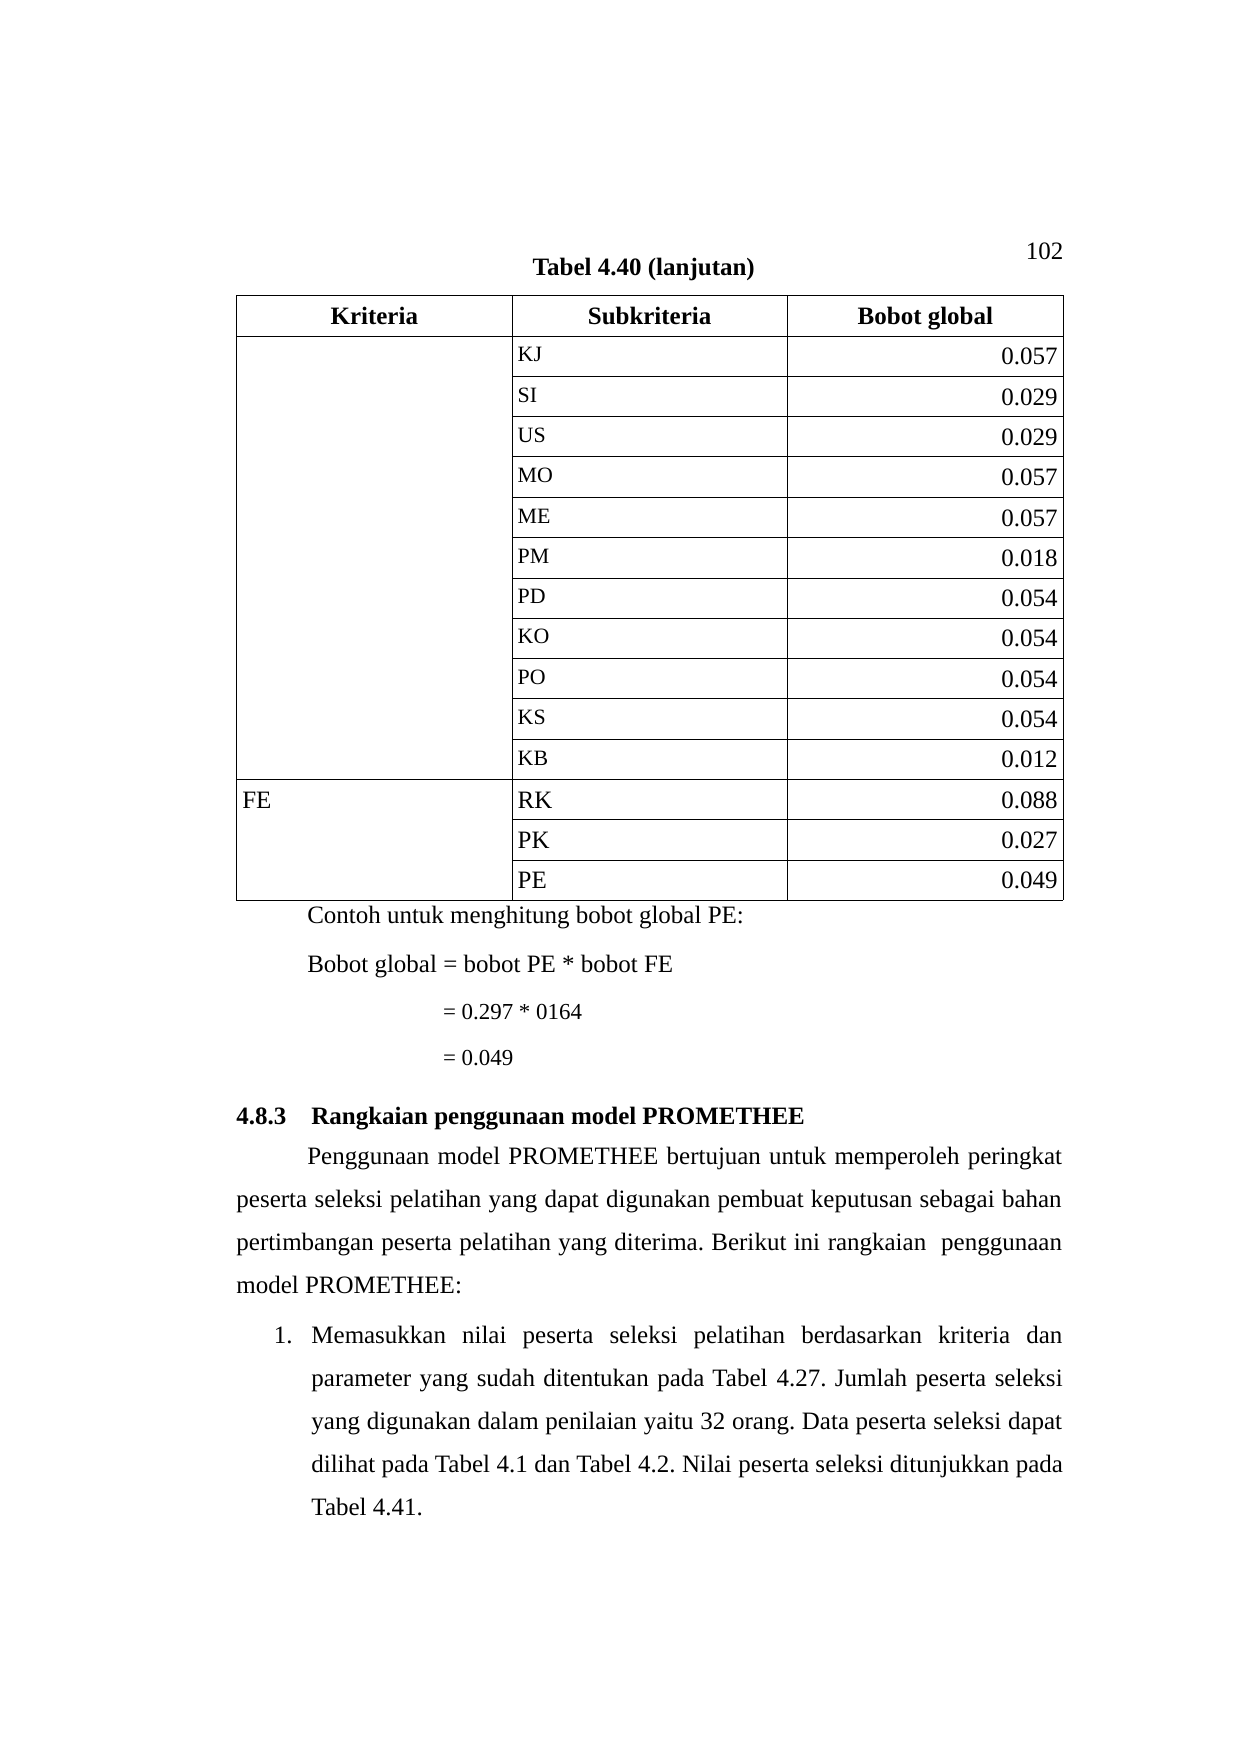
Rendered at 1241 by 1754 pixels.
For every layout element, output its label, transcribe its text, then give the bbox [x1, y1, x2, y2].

table_cell 0.029 [788, 377, 1063, 416]
table_cell 0.054 [788, 699, 1063, 739]
table_cell 0.049 [788, 861, 1063, 900]
table_header Subkriteria [513, 296, 787, 336]
table_cell 0.027 [788, 820, 1063, 859]
table_cell 0.088 [788, 780, 1063, 819]
table_cell PO [513, 659, 787, 698]
table_cell PE [513, 861, 787, 900]
table_cell FE [237, 780, 512, 900]
table_cell MO [513, 457, 787, 497]
table_cell RK [513, 780, 787, 819]
table_cell ME [513, 498, 787, 537]
subtitle Rangkaian penggunaan model PROMETHEE [236, 1101, 1063, 1129]
list Memasukkan nilai peserta seleksi pelatihan berdasarkan kriteria dan parameter yang sudah ditentukan pada Tabel 4.27. Jumlah peserta seleksi yang digunakan dalam penilaian yaitu 32 orang. Data peserta seleksi dapat dilihat pada Tabel 4.1 dan Tabel 4.2. Nilai peserta seleksi ditunjukkan pada Tabel 4.41. [274, 1320, 1063, 1521]
table_cell 0.057 [788, 337, 1063, 376]
table_cell KO [513, 619, 787, 658]
table_cell 0.054 [788, 579, 1063, 618]
table_cell PK [513, 820, 787, 859]
text = 0.297 * 0164 [236, 998, 1063, 1024]
table_cell 0.057 [788, 457, 1063, 497]
table_header Kriteria [237, 296, 512, 336]
table_cell 0.057 [788, 498, 1063, 537]
table_cell [237, 337, 512, 779]
table_cell PD [513, 579, 787, 618]
text Tabel 4.40 (lanjutan) [281, 252, 1006, 280]
table_cell 0.029 [788, 417, 1063, 456]
text Bobot global = bobot PE * bobot FE [236, 949, 1063, 978]
text Penggunaan model PROMETHEE bertujuan untuk memperoleh peringkat peserta seleksi pelatihan yang dapat digunakan pembuat keputusan sebagai bahan pertimbangan peserta pelatihan yang diterima. Berikut ini rangkaian penggunaan model PROMETHEE: [236, 1141, 1063, 1299]
table_header Bobot global [788, 296, 1063, 336]
table_cell SI [513, 377, 787, 416]
table_cell 0.012 [788, 740, 1063, 779]
table_cell KS [513, 699, 787, 739]
table_cell 0.054 [788, 619, 1063, 658]
text Contoh untuk menghitung bobot global PE: [236, 901, 1063, 929]
table_cell 0.018 [788, 538, 1063, 577]
table_cell PM [513, 538, 787, 577]
table_cell KJ [513, 337, 787, 376]
table_cell KB [513, 740, 787, 779]
table_cell 0.054 [788, 659, 1063, 698]
table_cell US [513, 417, 787, 456]
text = 0.049 [236, 1043, 1063, 1070]
